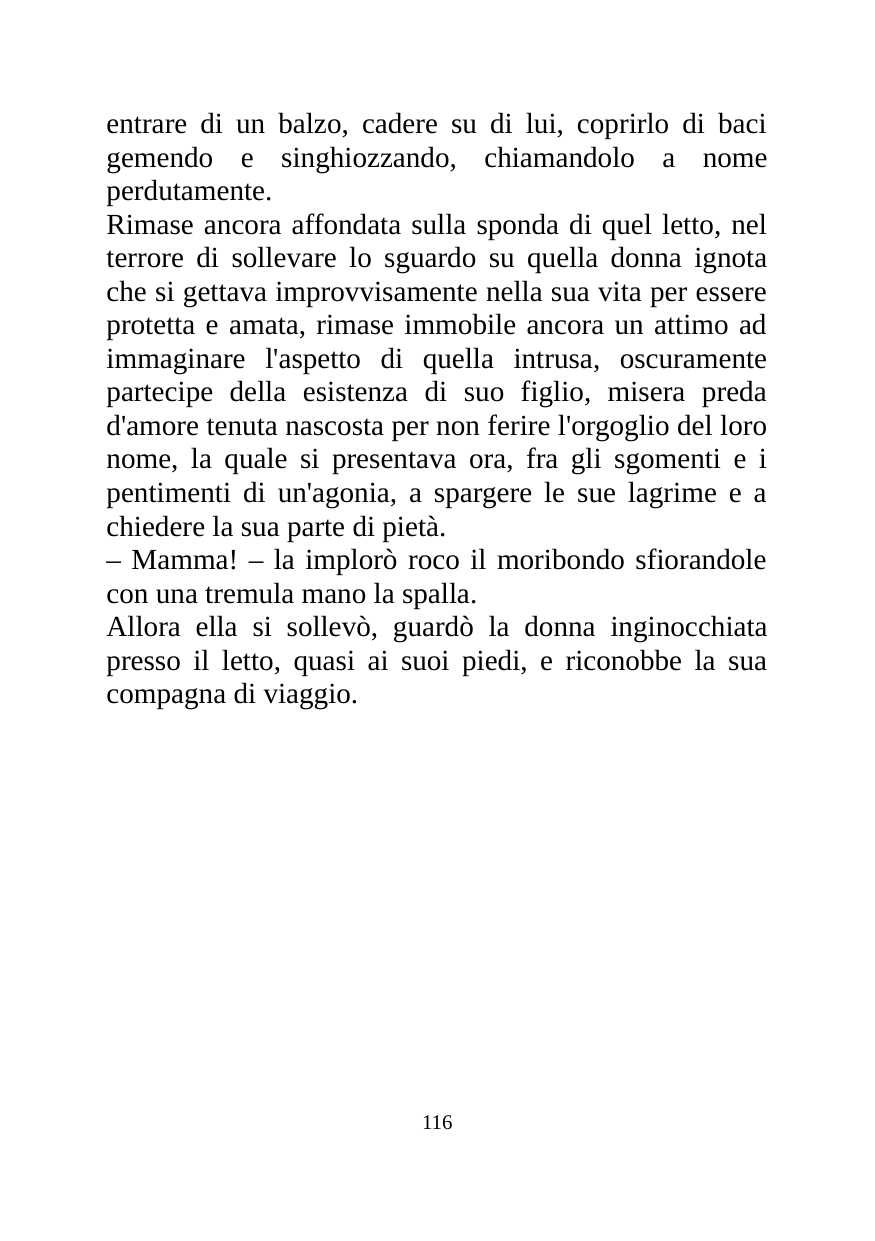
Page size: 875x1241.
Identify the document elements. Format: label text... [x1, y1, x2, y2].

text Rimase ancora affondata sulla sponda di quel letto, nel terrore di sollevare lo sguardo su quella donna ignota che si gettava improvvisamente nella sua vita per essere protetta e amata, rimase immobile ancora un attimo ad immaginare l'aspetto di quella intrusa, oscuramente partecipe della esistenza di suo figlio, misera preda d'amore tenuta nascosta per non ferire l'orgoglio del loro nome, la quale si presentava ora, fra gli sgomenti e i pentimenti di un'agonia, a spargere le sue lagrime e a chiedere la sua parte di pietà. [106, 207, 768, 542]
text entrare di un balzo, cadere su di lui, coprirlo di baci gemendo e singhiozzando, chiamandolo a nome perdutamente. [106, 106, 768, 207]
text – Mamma! – la implorò roco il moribondo sfiorandole con una tremula mano la spalla. [106, 542, 768, 609]
text Allora ella si sollevò, guardò la donna inginocchiata presso il letto, quasi ai suoi piedi, e riconobbe la sua compagna di viaggio. [106, 609, 768, 710]
